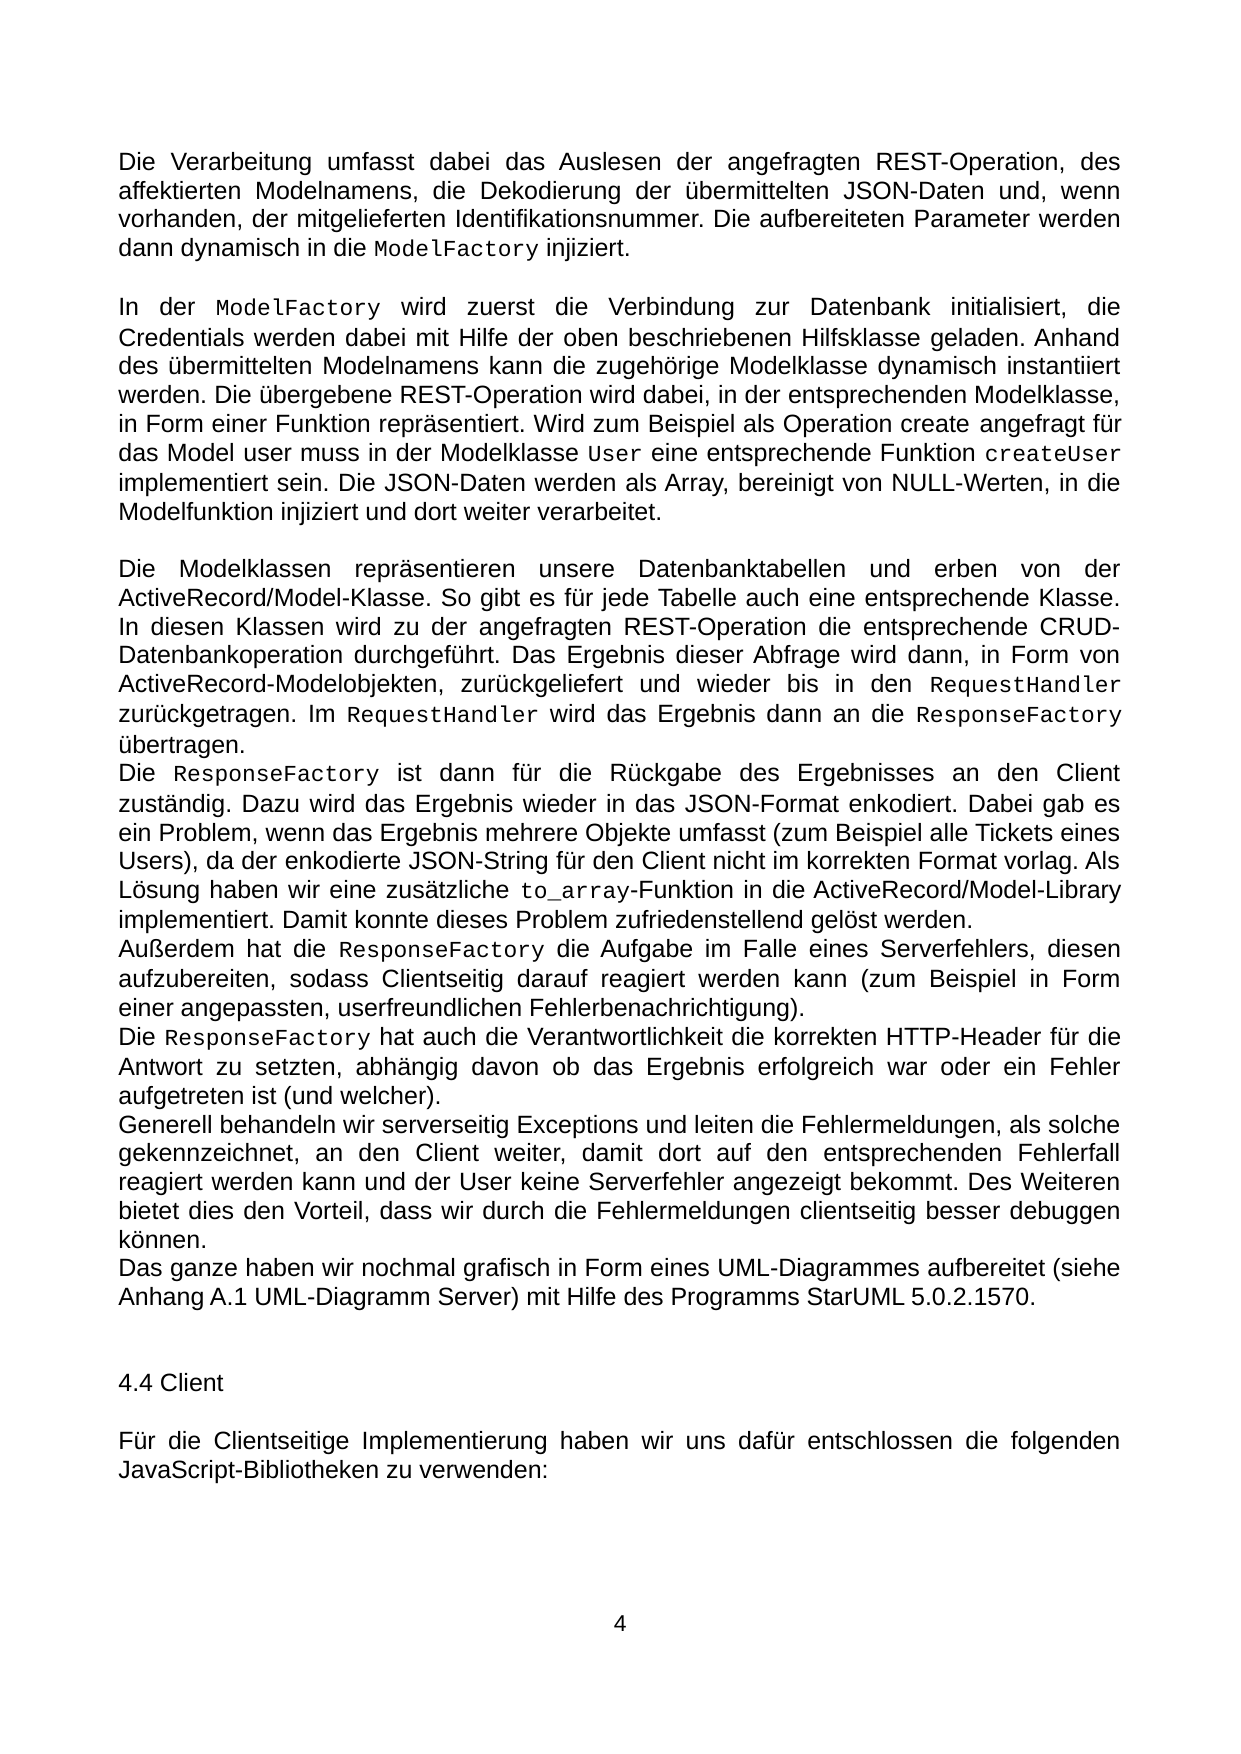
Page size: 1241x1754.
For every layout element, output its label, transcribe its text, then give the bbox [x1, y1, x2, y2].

text Generell behandeln wir serverseitig Exceptions und leiten die Fehlermeldungen, als solche gekennzeichnet, an den Client weiter, damit dort auf den entsprechenden Fehlerfall reagiert werden kann und der User keine Serverfehler angezeigt bekommt. Des Weiteren bietet dies den Vorteil, dass wir durch die Fehlermeldungen clientseitig besser debuggen können. [118, 1110, 1122, 1253]
text Das ganze haben wir nochmal grafisch in Form eines UML-Diagrammes aufbereitet (siehe Anhang A.1 UML-Diagramm Server) mit Hilfe des Programms StarUML 5.0.2.1570. [118, 1253, 1122, 1311]
text Die Verarbeitung umfasst dabei das Auslesen der angefragten REST-Operation, des affektierten Modelnamens, die Dekodierung der übermittelten JSON-Daten und, wenn vorhanden, der mitgelieferten Identifikationsnummer. Die aufbereiteten Parameter werden dann dynamisch in die ModelFactory injiziert. [118, 147, 1122, 263]
text In der ModelFactory wird zuerst die Verbindung zur Datenbank initialisiert, die Credentials werden dabei mit Hilfe der oben beschriebenen Hilfsklasse geladen. Anhand des übermittelten Modelnamens kann die zugehörige Modelklasse dynamisch instantiiert werden. Die übergebene REST-Operation wird dabei, in der entsprechenden Modelklasse, in Form einer Funktion repräsentiert. Wird zum Beispiel als Operation create angefragt für das Model user muss in der Modelklasse User eine entsprechende Funktion createUser implementiert sein. Die JSON-Daten werden als Array, bereinigt von NULL-Werten, in die Modelfunktion injiziert und dort weiter verarbeitet. [118, 292, 1122, 525]
text Die ResponseFactory ist dann für die Rückgabe des Ergebnisses an den Client zuständig. Dazu wird das Ergebnis wieder in das JSON-Format enkodiert. Dabei gab es ein Problem, wenn das Ergebnis mehrere Objekte umfasst (zum Beispiel alle Tickets eines Users), da der enkodierte JSON-String für den Client nicht im korrekten Format vorlag. Als Lösung haben wir eine zusätzliche to_array-Funktion in die ActiveRecord/Model-Library implementiert. Damit konnte dieses Problem zufriedenstellend gelöst werden. [118, 758, 1122, 934]
text Für die Clientseitige Implementierung haben wir uns dafür entschlossen die folgenden JavaScript-Bibliotheken zu verwenden: [118, 1426, 1122, 1483]
text Außerdem hat die ResponseFactory die Aufgabe im Falle eines Serverfehlers, diesen aufzubereiten, sodass Clientseitig darauf reagiert werden kann (zum Beispiel in Form einer angepassten, userfreundlichen Fehlerbenachrichtigung). [118, 934, 1122, 1022]
text Die ResponseFactory hat auch die Verantwortlichkeit die korrekten HTTP-Header für die Antwort zu setzten, abhängig davon ob das Ergebnis erfolgreich war oder ein Fehler aufgetreten ist (und welcher). [118, 1022, 1122, 1110]
text Die Modelklassen repräsentieren unsere Datenbanktabellen und erben von der ActiveRecord/Model-Klasse. So gibt es für jede Tabelle auch eine entsprechende Klasse. In diesen Klassen wird zu der angefragten REST-Operation die entsprechende CRUD-Datenbankoperation durchgeführt. Das Ergebnis dieser Abfrage wird dann, in Form von ActiveRecord-Modelobjekten, zurückgeliefert und wieder bis in den RequestHandler zurückgetragen. Im RequestHandler wird das Ergebnis dann an die ResponseFactory übertragen. [118, 554, 1122, 758]
text 4.4 Client [118, 1368, 1122, 1397]
